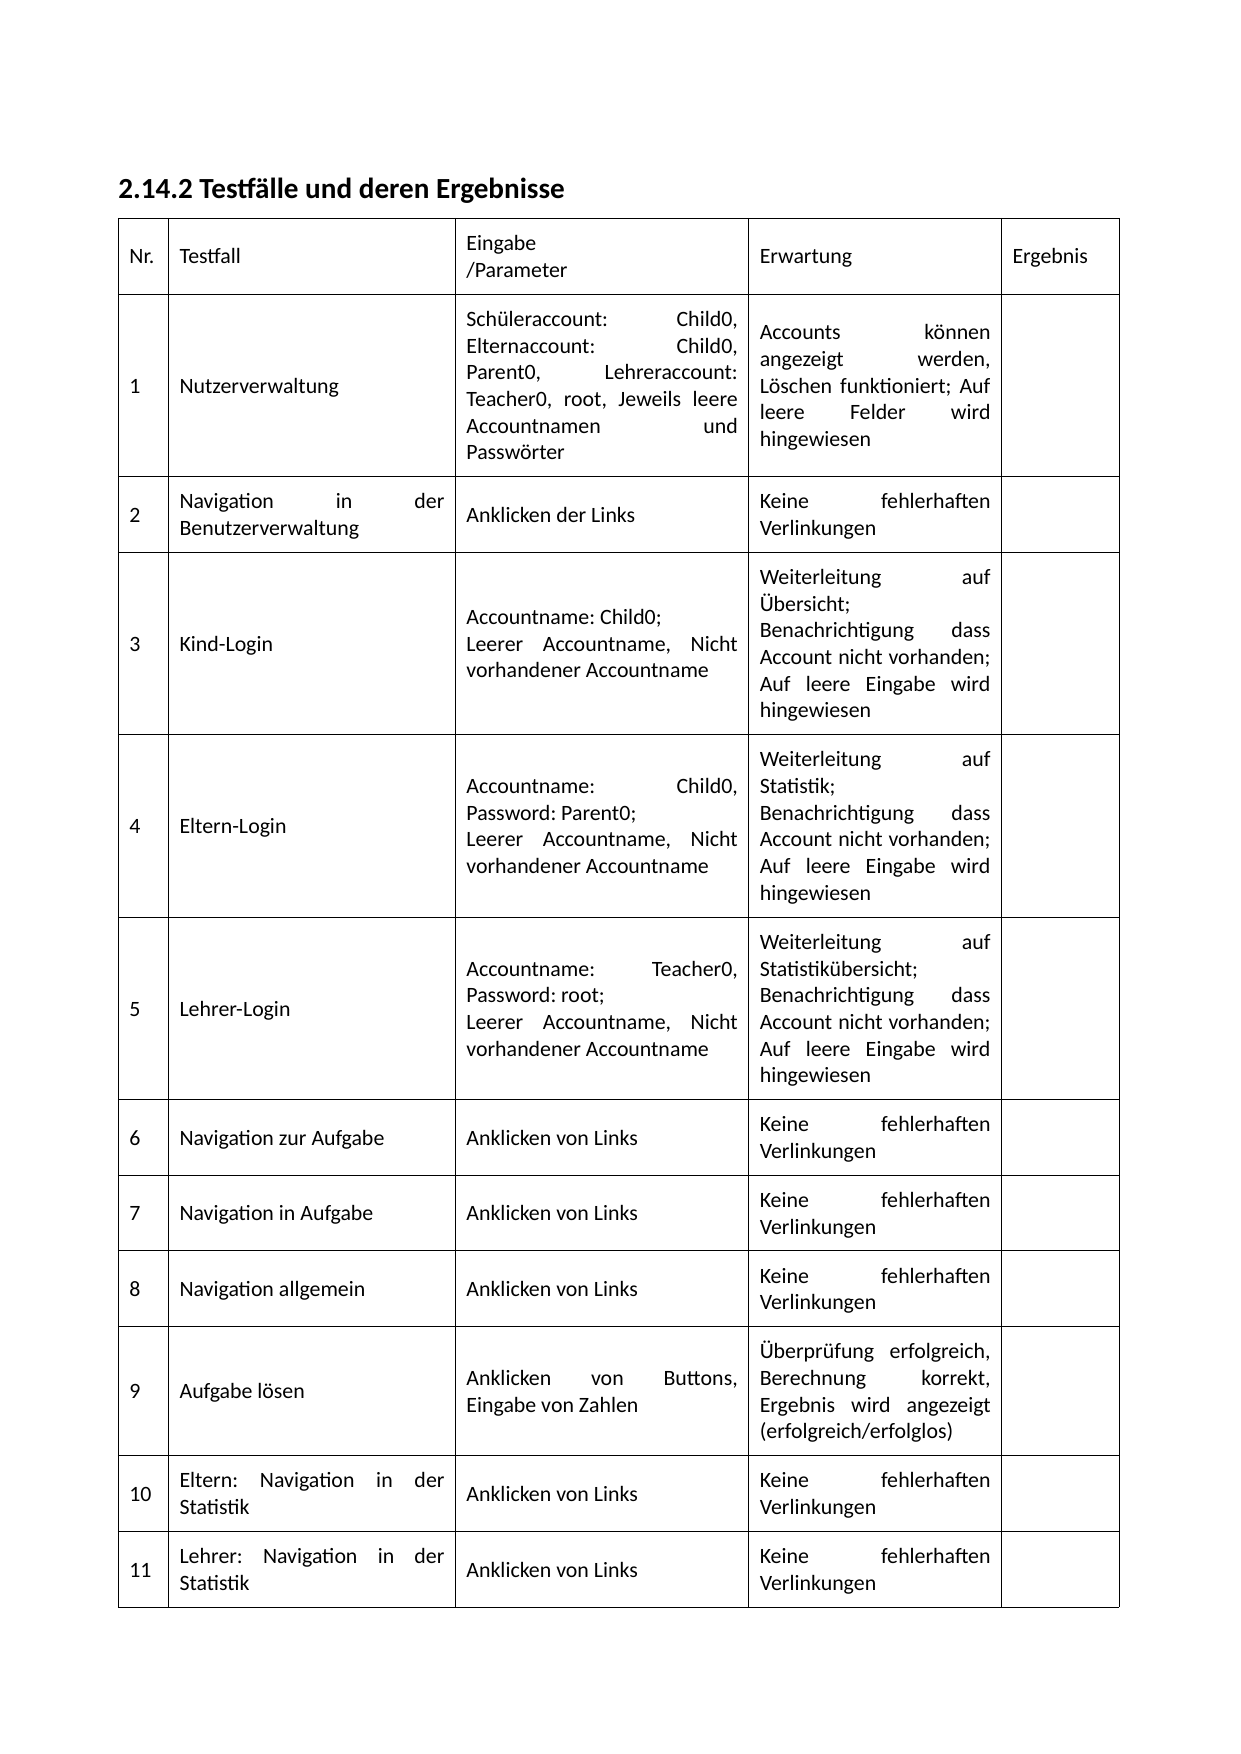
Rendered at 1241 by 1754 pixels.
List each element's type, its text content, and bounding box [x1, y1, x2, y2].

table_cell 5 [119, 918, 168, 1099]
table_header Testfall [169, 219, 455, 294]
table_cell 11 [119, 1532, 168, 1607]
table_cell [1002, 1251, 1119, 1326]
table_cell Lehrer-Login [169, 918, 455, 1099]
table_cell [1002, 553, 1119, 734]
table_cell Anklicken von Links [456, 1251, 748, 1326]
table_header Nr. [119, 219, 168, 294]
table_header Eingabe /Parameter [456, 219, 748, 294]
table_cell 8 [119, 1251, 168, 1326]
table_cell [1002, 735, 1119, 917]
table_cell Aufgabe lösen [169, 1327, 455, 1455]
table_cell Weiterleitung auf Statistikübersicht; Benachrichtigung dass Account nicht vorhanden; Auf leere Eingabe wird hingewiesen [749, 918, 1001, 1099]
table_cell 3 [119, 553, 168, 734]
table_cell 1 [119, 295, 168, 476]
table_cell Keine fehlerhaften Verlinkungen [749, 1532, 1001, 1607]
table_cell Überprüfung erfolgreich, Berechnung korrekt, Ergebnis wird angezeigt (erfolgreich/erfolglos) [749, 1327, 1001, 1455]
table_cell Anklicken von Links [456, 1100, 748, 1175]
table_cell Anklicken von Buttons, Eingabe von Zahlen [456, 1327, 748, 1455]
table_cell Accounts können angezeigt werden, Löschen funktioniert; Auf leere Felder wird hingewiesen [749, 295, 1001, 476]
table_cell Eltern-Login [169, 735, 455, 917]
table_cell Navigation in der Benutzerverwaltung [169, 477, 455, 552]
table_cell [1002, 1100, 1119, 1175]
table_cell [1002, 1532, 1119, 1607]
table_header Ergebnis [1002, 219, 1119, 294]
table_cell [1002, 1456, 1119, 1531]
table_cell Keine fehlerhaften Verlinkungen [749, 477, 1001, 552]
table_cell Eltern: Navigation in der Statistik [169, 1456, 455, 1531]
table_cell [1002, 295, 1119, 476]
subtitle 2.14.2 Testfälle und deren Ergebnisse [118, 170, 1122, 205]
table_cell [1002, 918, 1119, 1099]
table_cell Nutzerverwaltung [169, 295, 455, 476]
table_cell Keine fehlerhaften Verlinkungen [749, 1251, 1001, 1326]
table_cell Schüleraccount: Child0, Elternaccount: Child0, Parent0, Lehreraccount: Teacher0, root, Jeweils leere Accountnamen und Passwörter [456, 295, 748, 476]
table_cell Anklicken von Links [456, 1456, 748, 1531]
table_cell Navigation allgemein [169, 1251, 455, 1326]
table_cell [1002, 477, 1119, 552]
table_cell Keine fehlerhaften Verlinkungen [749, 1100, 1001, 1175]
table_cell Navigation in Aufgabe [169, 1176, 455, 1250]
table_cell 7 [119, 1176, 168, 1250]
table_cell Accountname: Child0; Leerer Accountname, Nicht vorhandener Accountname [456, 553, 748, 734]
table_cell Keine fehlerhaften Verlinkungen [749, 1176, 1001, 1250]
table_cell Lehrer: Navigation in der Statistik [169, 1532, 455, 1607]
table_cell Anklicken der Links [456, 477, 748, 552]
table_header Erwartung [749, 219, 1001, 294]
table_cell 2 [119, 477, 168, 552]
table_cell Accountname: Teacher0, Password: root; Leerer Accountname, Nicht vorhandener Accountname [456, 918, 748, 1099]
table_cell Anklicken von Links [456, 1176, 748, 1250]
table_cell Navigation zur Aufgabe [169, 1100, 455, 1175]
table_cell [1002, 1327, 1119, 1455]
table_cell Accountname: Child0, Password: Parent0; Leerer Accountname, Nicht vorhandener Accountname [456, 735, 748, 917]
table_cell 4 [119, 735, 168, 917]
table_cell 9 [119, 1327, 168, 1455]
table_cell Anklicken von Links [456, 1532, 748, 1607]
table_cell 6 [119, 1100, 168, 1175]
table_cell Keine fehlerhaften Verlinkungen [749, 1456, 1001, 1531]
table_cell 10 [119, 1456, 168, 1531]
table_cell [1002, 1176, 1119, 1250]
table_cell Weiterleitung auf Statistik; Benachrichtigung dass Account nicht vorhanden; Auf leere Eingabe wird hingewiesen [749, 735, 1001, 917]
table_cell Kind-Login [169, 553, 455, 734]
table_cell Weiterleitung auf Übersicht; Benachrichtigung dass Account nicht vorhanden; Auf leere Eingabe wird hingewiesen [749, 553, 1001, 734]
